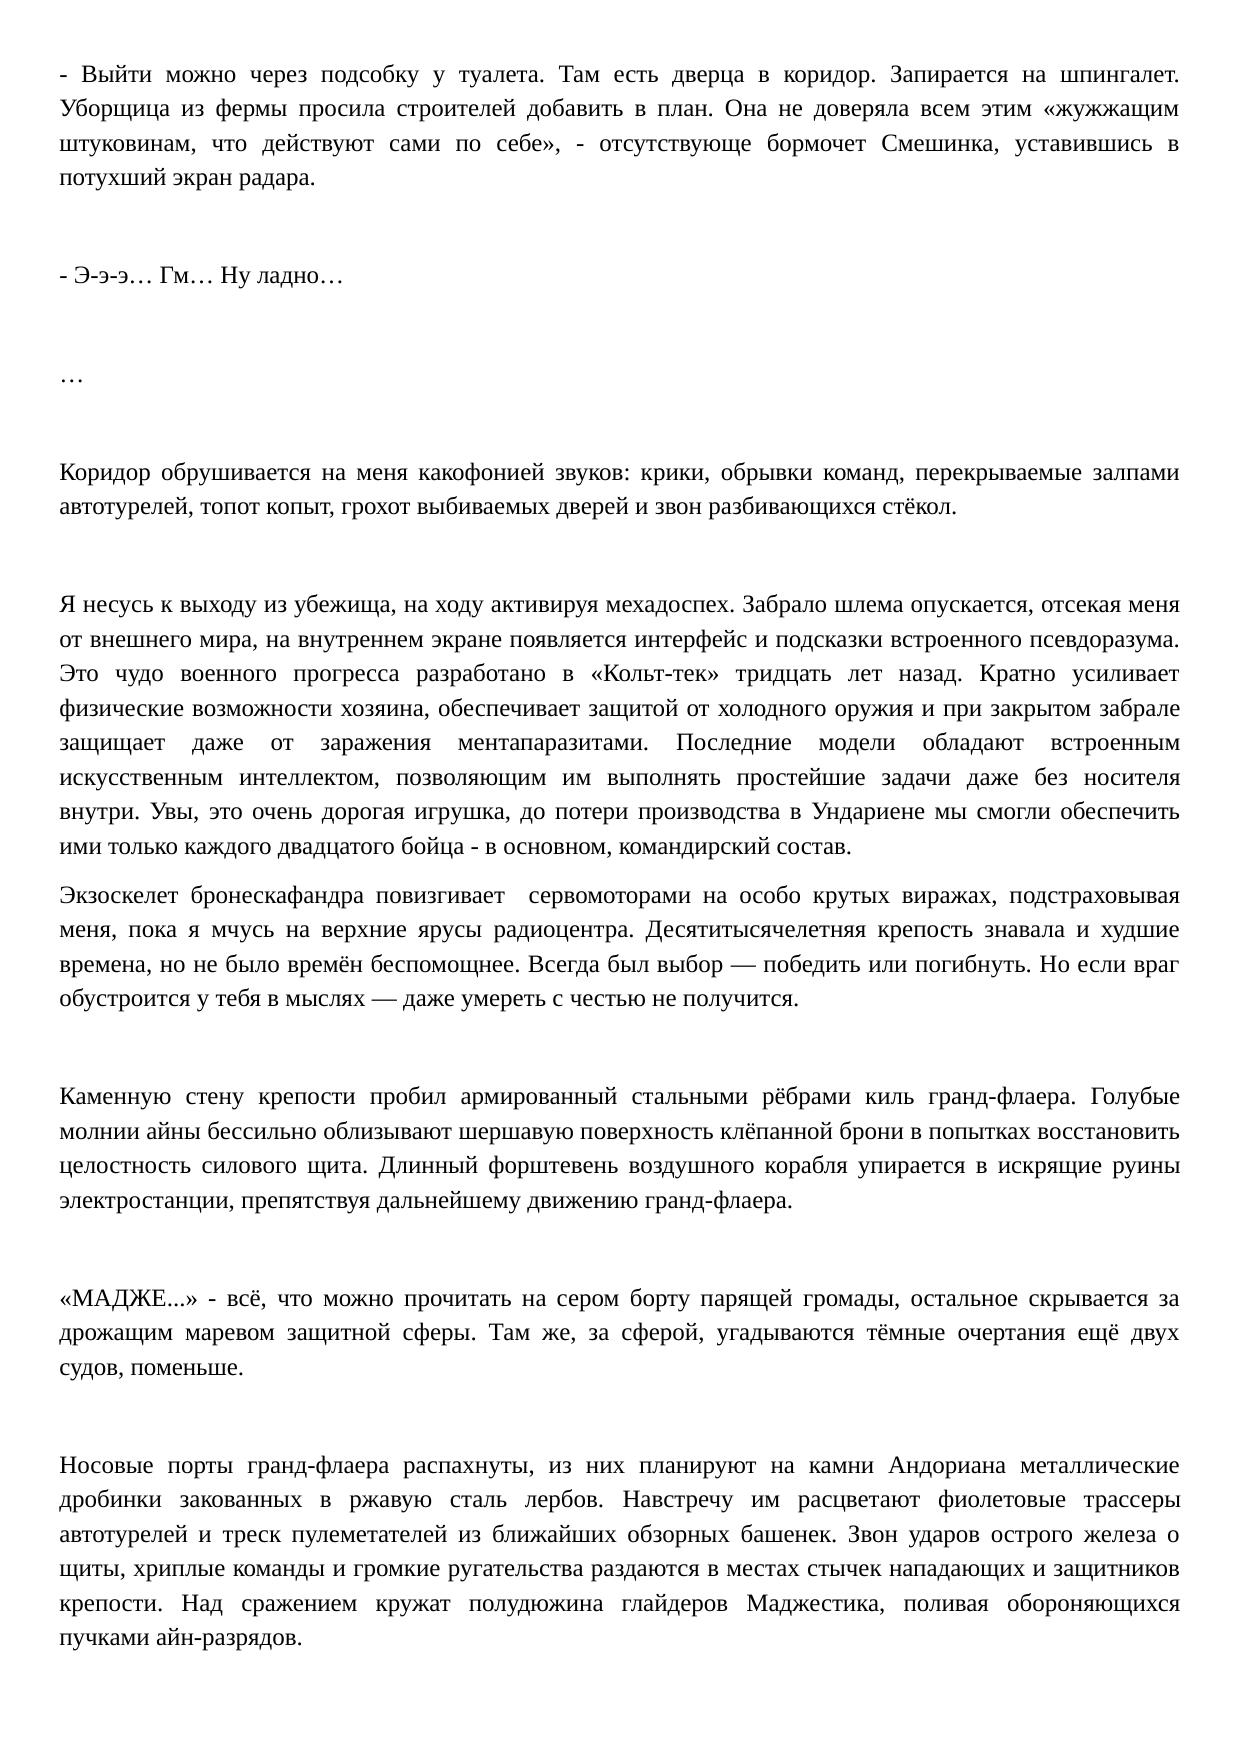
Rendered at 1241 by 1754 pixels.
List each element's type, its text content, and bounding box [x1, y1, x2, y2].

text «МАДЖЕ...» - всё, что можно прочитать на сером борту парящей громады, остальное скрывается за дрожащим маревом защитной сферы. Там же, за сферой, угадываются тёмные очертания ещё двух судов, поменьше. [59, 1283, 1181, 1381]
text Носовые порты гранд-флаера распахнуты, из них планируют на камни Андориана металлические дробинки закованных в ржавую сталь лербов. Навстречу им расцветают фиолетовые трассеры автотурелей и треск пулеметателей из ближайших обзорных башенек. Звон ударов острого железа о щиты, хриплые команды и громкие ругательства раздаются в местах стычек нападающих и защитников крепости. Над сражением кружат полудюжина глайдеров Маджестика, поливая обороняющихся пучками айн-разрядов. [59, 1450, 1181, 1651]
text … [59, 359, 1181, 387]
text Каменную стену крепости пробил армированный стальными рёбрами киль гранд-флаера. Голубые молнии айны бессильно облизывают шершавую поверхность клёпанной брони в попытках восстановить целостность силового щита. Длинный форштевень воздушного корабля упирается в искрящие руины электростанции, препятствуя дальнейшему движению гранд-флаера. [59, 1081, 1181, 1214]
text Коридор обрушивается на меня какофонией звуков: крики, обрывки команд, перекрываемые залпами автотурелей, топот копыт, грохот выбиваемых дверей и звон разбивающихся стёкол. [59, 457, 1181, 520]
text - Э-э-э… Гм… Ну ладно… [59, 261, 1181, 289]
text - Выйти можно через подсобку у туалета. Там есть дверца в коридор. Запирается на шпингалет. Уборщица из фермы просила строителей добавить в план. Она не доверяла всем этим «жужжащим штуковинам, что действуют сами по себе», - отсутствующе бормочет Смешинка, уставившись в потухший экран радара. [59, 59, 1181, 191]
text Я несусь к выходу из убежища, на ходу активируя мехадоспех. Забрало шлема опускается, отсекая меня от внешнего мира, на внутреннем экране появляется интерфейс и подсказки встроенного псевдоразума. Это чудо военного прогресса разработано в «Кольт-тек» тридцать лет назад. Кратно усиливает физические возможности хозяина, обеспечивает защитой от холодного оружия и при закрытом забрале защищает даже от заражения ментапаразитами. Последние модели обладают встроенным искусственным интеллектом, позволяющим им выполнять простейшие задачи даже без носителя внутри. Увы, это очень дорогая игрушка, до потери производства в Ундариене мы смогли обеспечить ими только каждого двадцатого бойца - в основном, командирский состав. [59, 589, 1181, 859]
text Экзоскелет бронескафандра повизгивает сервомоторами на особо крутых виражах, подстраховывая меня, пока я мчусь на верхние ярусы радиоцентра. Десятитысячелетняя крепость знавала и худшие времена, но не было времён беспомощнее. Всегда был выбор — победить или погибнуть. Но если враг обустроится у тебя в мыслях — даже умереть с честью не получится. [59, 880, 1181, 1012]
